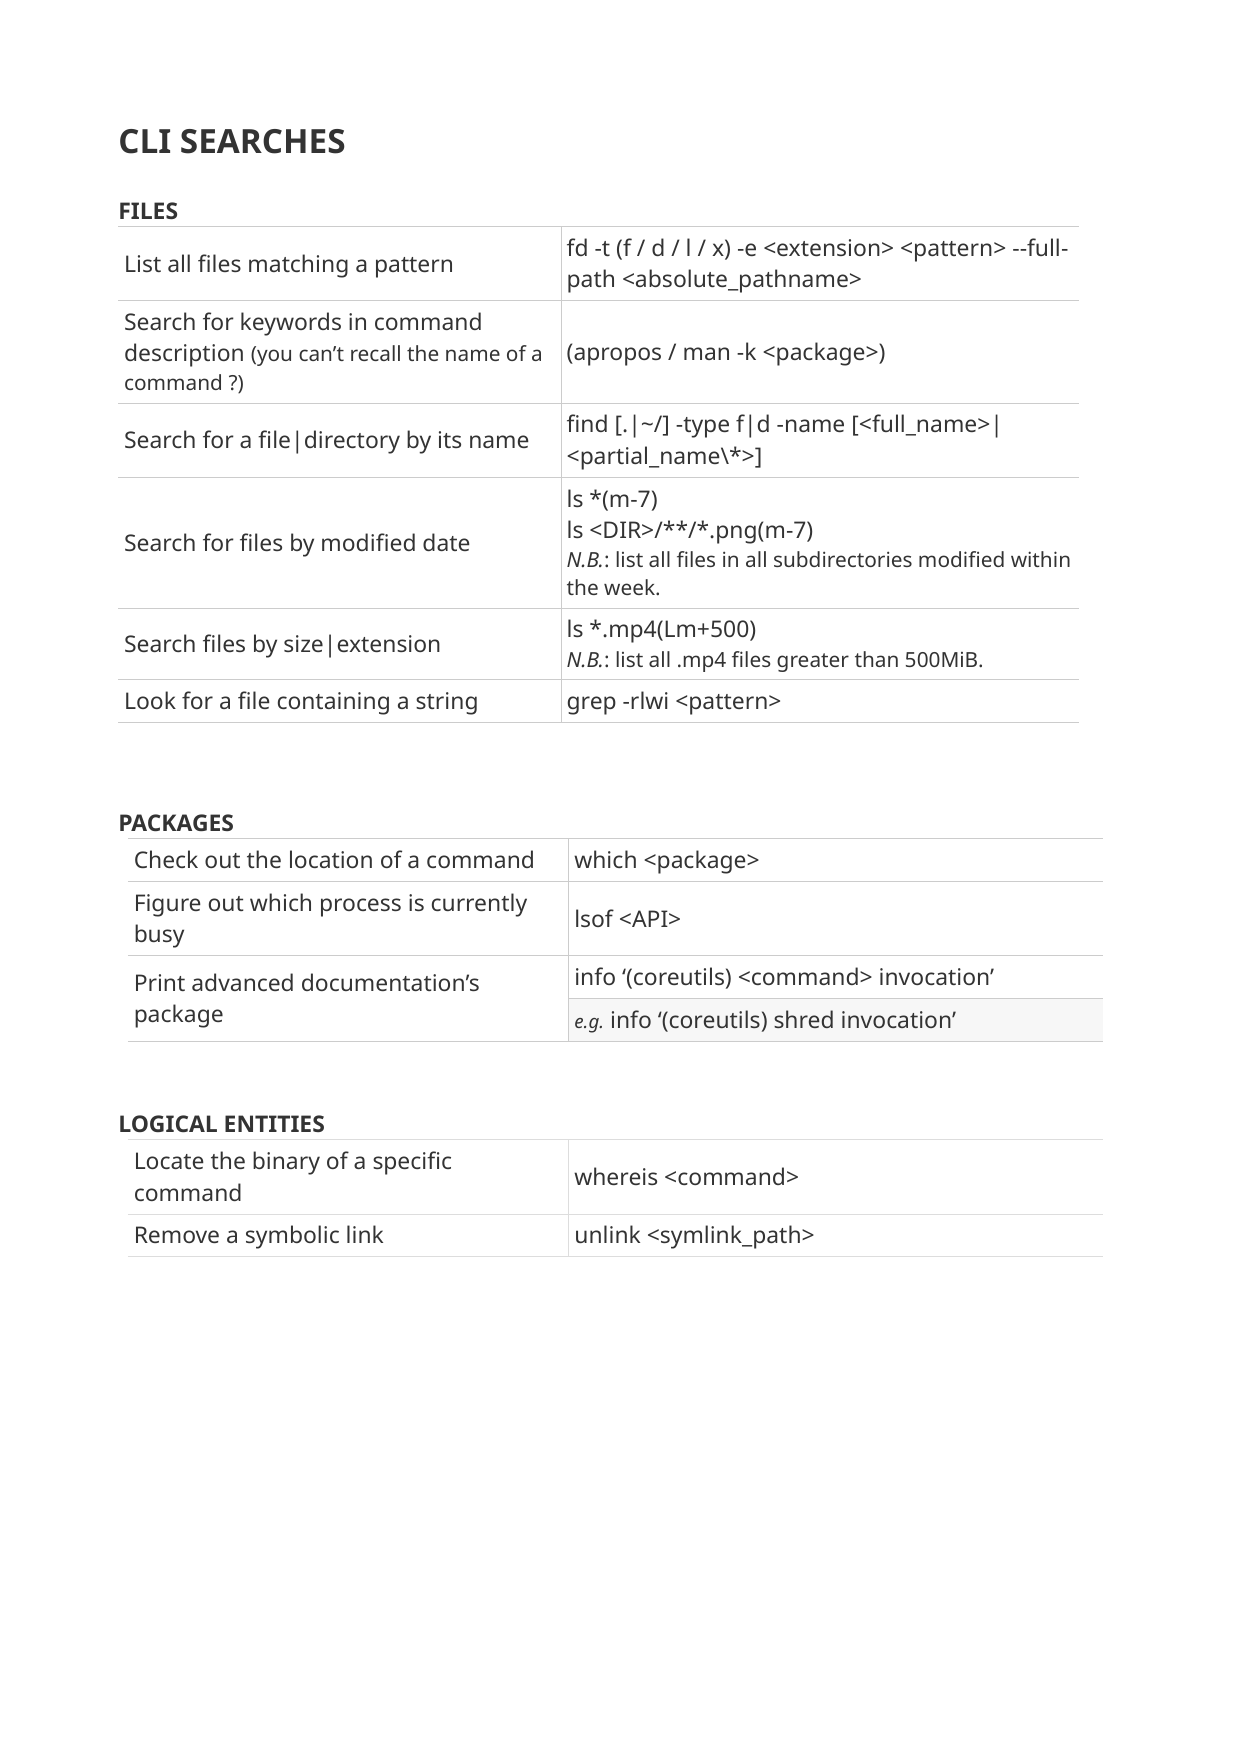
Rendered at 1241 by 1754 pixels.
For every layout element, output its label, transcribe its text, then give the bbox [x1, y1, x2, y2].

table_cell Search for a file|directory by its name [118, 404, 561, 477]
table_cell Search for keywords in command description (you can’t recall the name of a command ?) [118, 301, 561, 403]
text CLI SEARCHES [118, 118, 1122, 163]
table_cell Remove a symbolic link [128, 1215, 568, 1256]
table_cell Print advanced documentation’s package [128, 956, 568, 1041]
table_cell Search for files by modified date [118, 478, 561, 608]
table_cell e.g. info ‘(coreutils) shred invocation’ [569, 999, 1103, 1041]
table_cell find [.|~/] -type f|d -name [<full_name>|<partial_name\*>] [562, 404, 1079, 477]
table_cell ls *(m-7) ls <DIR>/**/*.png(m-7) N.B.: list all files in all subdirectories modified within the week. [562, 478, 1079, 608]
table_header whereis <command> [569, 1140, 1103, 1213]
table_header which <package> [569, 839, 1103, 881]
text LOGICAL ENTITIES [118, 1108, 1122, 1139]
table_cell info ‘(coreutils) <command> invocation’ [569, 956, 1103, 998]
table_header Locate the binary of a specific command [128, 1140, 568, 1213]
table_cell Look for a file containing a string [118, 680, 561, 722]
table_header Check out the location of a command [128, 839, 568, 881]
table_header List all files matching a pattern [118, 227, 561, 300]
table_cell (apropos / man -k <package>) [562, 301, 1079, 403]
table_cell unlink <symlink_path> [569, 1215, 1103, 1256]
table_cell Figure out which process is currently busy [128, 882, 568, 955]
text PACKAGES [118, 807, 1122, 838]
text FILES [118, 195, 1122, 226]
table_cell lsof <API> [569, 882, 1103, 955]
table_header fd -t (f / d / l / x) -e <extension> <pattern> --full-path <absolute_pathname> [562, 227, 1079, 300]
table_cell grep -rlwi <pattern> [562, 680, 1079, 722]
table_cell Search files by size|extension [118, 609, 561, 679]
table_cell ls *.mp4(Lm+500) N.B.: list all .mp4 files greater than 500MiB. [562, 609, 1079, 679]
